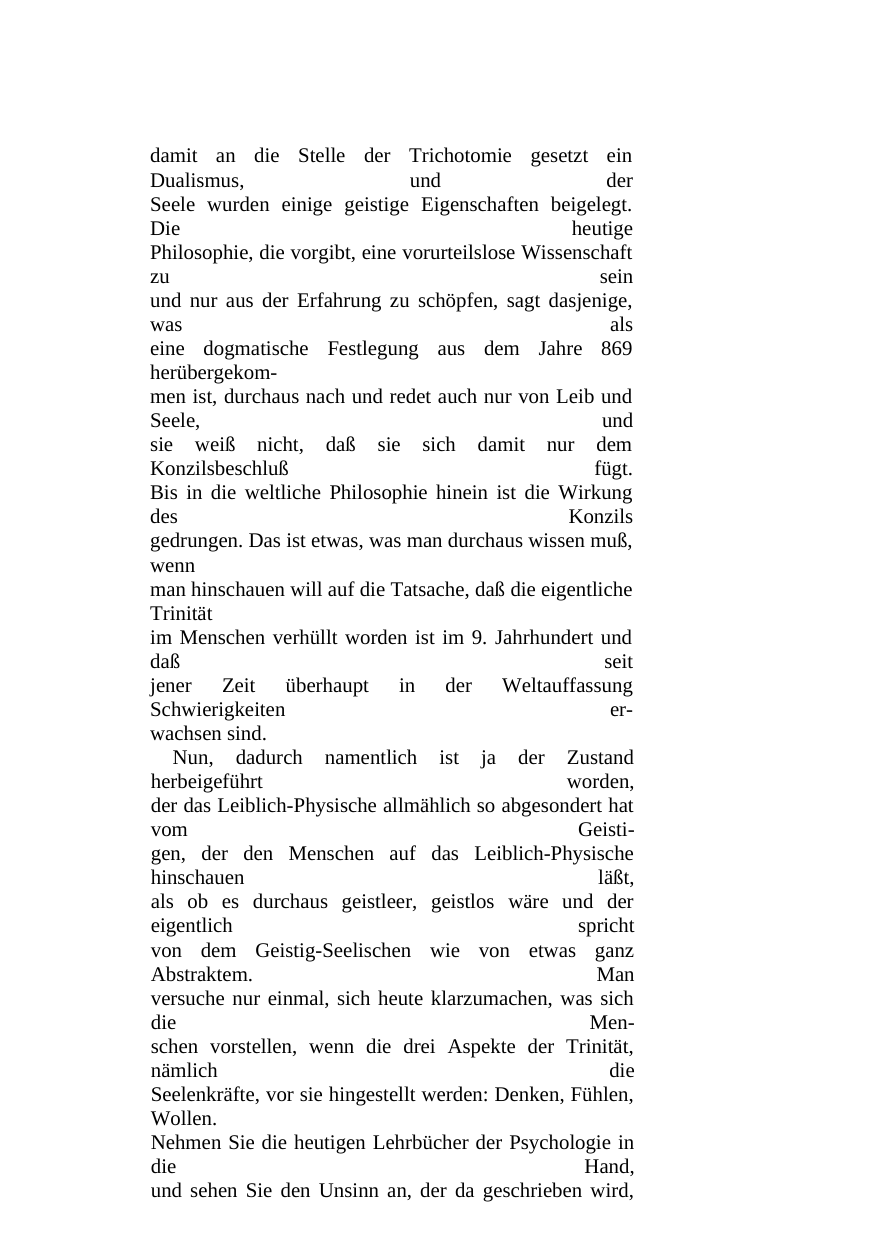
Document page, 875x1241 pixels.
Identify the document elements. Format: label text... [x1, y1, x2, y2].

text Nun, dadurch namentlich ist ja der Zustand herbeigeführt worden, der das Leiblich-Physische allmählich so abgesondert hat vom Geisti- gen, der den Menschen auf das Leiblich-Physische hinschauen läßt, als ob es durchaus geistleer, geistlos wäre und der eigentlich spricht von dem Geistig-Seelischen wie von etwas ganz Abstraktem. Man versuche nur einmal, sich heute klarzumachen, was sich die Men- schen vorstellen, wenn die drei Aspekte der Trinität, nämlich die Seelenkräfte, vor sie hingestellt werden: Denken, Fühlen, Wollen. Nehmen Sie die heutigen Lehrbücher der Psychologie in die Hand, und sehen Sie den Unsinn an, der da geschrieben wird, [151, 745, 634, 1202]
text damit an die Stelle der Trichotomie gesetzt ein Dualismus, und der Seele wurden einige geistige Eigenschaften beigelegt. Die heutige Philosophie, die vorgibt, eine vorurteilslose Wissenschaft zu sein und nur aus der Erfahrung zu schöpfen, sagt dasjenige, was als eine dogmatische Festlegung aus dem Jahre 869 herübergekom- men ist, durchaus nach und redet auch nur von Leib und Seele, und sie weiß nicht, daß sie sich damit nur dem Konzilsbeschluß fügt. Bis in die weltliche Philosophie hinein ist die Wirkung des Konzils gedrungen. Das ist etwas, was man durchaus wissen muß, wenn man hinschauen will auf die Tatsache, daß die eigentliche Trinität im Menschen verhüllt worden ist im 9. Jahrhundert und daß seit jener Zeit überhaupt in der Weltauffassung Schwierigkeiten er- wachsen sind. [150, 143, 633, 745]
